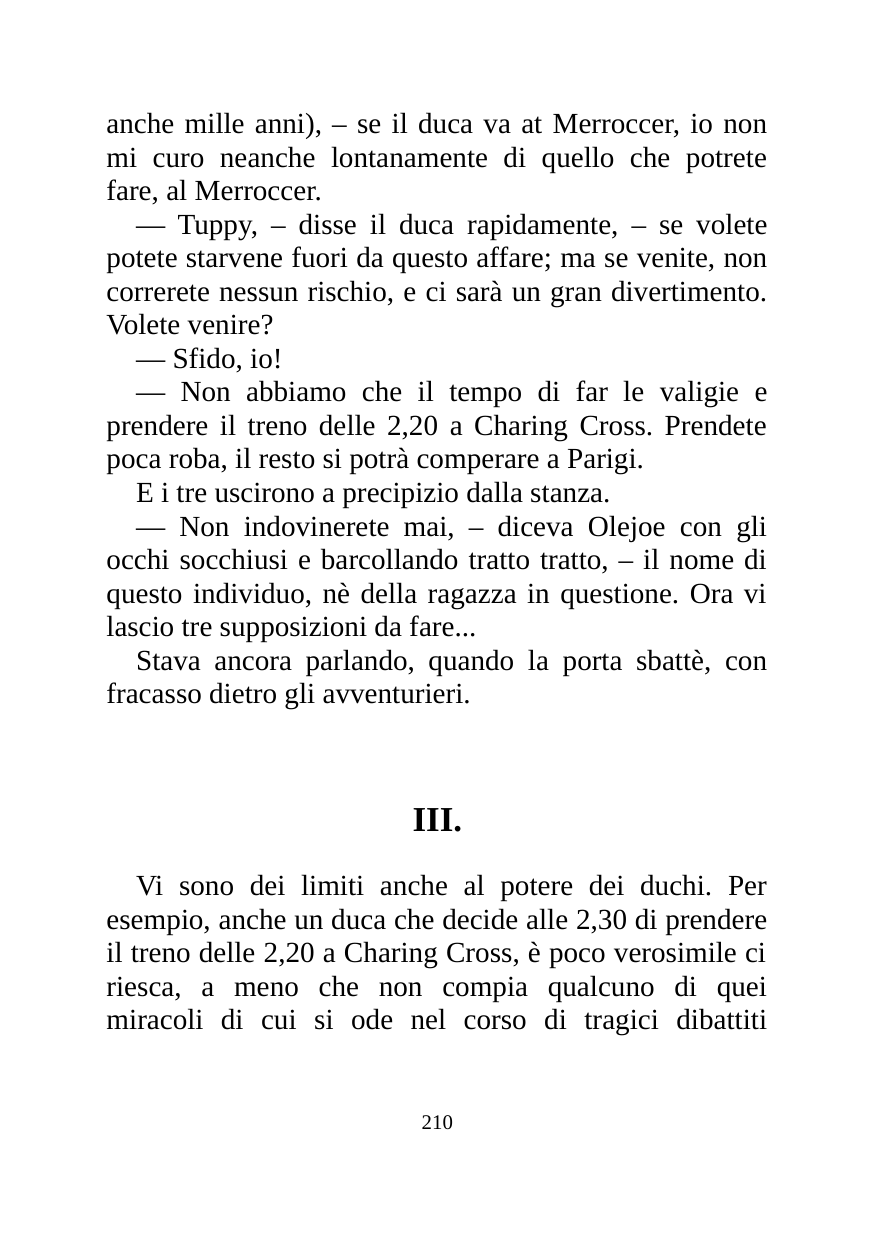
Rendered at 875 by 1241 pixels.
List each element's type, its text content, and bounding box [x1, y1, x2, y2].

text E i tre uscirono a precipizio dalla stanza. [106, 475, 768, 509]
text — Tuppy, – disse il duca rapidamente, – se volete potete starvene fuori da questo affare; ma se venite, non correrete nessun rischio, e ci sarà un gran divertimento. Volete venire? [106, 207, 768, 341]
text Vi sono dei limiti anche al potere dei duchi. Per esempio, anche un duca che decide alle 2,30 di prendere il treno delle 2,20 a Charing Cross, è poco verosimile ci riesca, a meno che non compia qualcuno di quei miracoli di cui si ode nel corso di tragici dibattiti [106, 868, 768, 1036]
text — Non abbiamo che il tempo di far le valigie e prendere il treno delle 2,20 a Charing Cross. Prendete poca roba, il resto si potrà comperare a Parigi. [106, 374, 768, 475]
text Stava ancora parlando, quando la porta sbattè, con fracasso dietro gli avventurieri. [106, 643, 768, 710]
text anche mille anni), – se il duca va at Merroccer, io non mi curo neanche lontanamente di quello che potrete fare, al Merroccer. [106, 106, 768, 207]
text — Non indovinerete mai, – diceva Olejoe con gli occhi socchiusi e barcollando tratto tratto, – il nome di questo individuo, nè della ragazza in questione. Ora vi lascio tre supposizioni da fare... [106, 509, 768, 643]
text — Sfido, io! [106, 341, 768, 374]
subtitle III. [106, 798, 768, 839]
